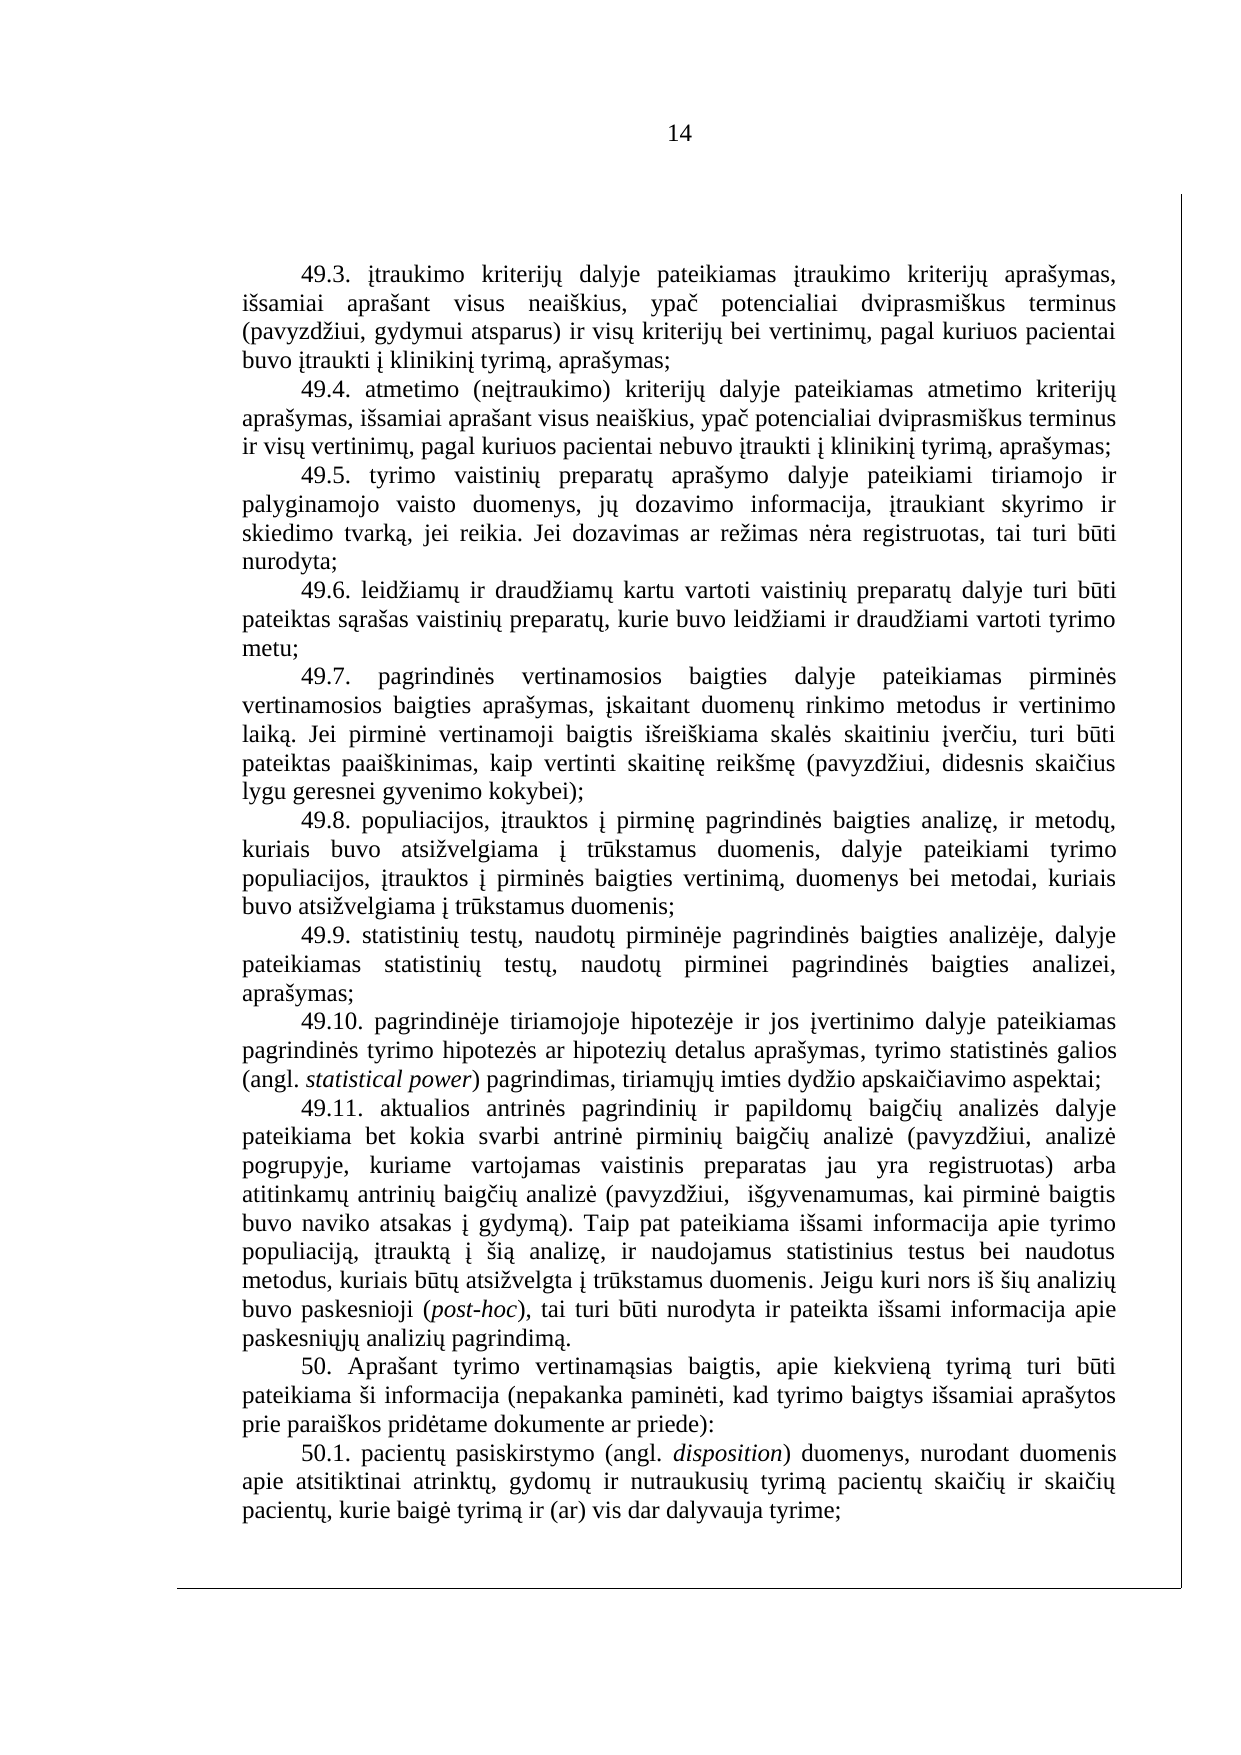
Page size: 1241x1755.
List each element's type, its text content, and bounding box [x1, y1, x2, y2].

text 49.5. tyrimo vaistinių preparatų aprašymo dalyje pateikiami tiriamojo ir palyginamojo vaisto duomenys, jų dozavimo informacija, įtraukiant skyrimo ir skiedimo tvarką, jei reikia. Jei dozavimas ar režimas nėra registruotas, tai turi būti nurodyta; [177, 460, 1181, 575]
text 49.3. įtraukimo kriterijų dalyje pateikiamas įtraukimo kriterijų aprašymas, išsamiai aprašant visus neaiškius, ypač potencialiai dviprasmiškus terminus (pavyzdžiui, gydymui atsparus) ir visų kriterijų bei vertinimų, pagal kuriuos pacientai buvo įtraukti į klinikinį tyrimą, aprašymas; [177, 194, 1181, 374]
text 49.7. pagrindinės vertinamosios baigties dalyje pateikiamas pirminės vertinamosios baigties aprašymas, įskaitant duomenų rinkimo metodus ir vertinimo laiką. Jei pirminė vertinamoji baigtis išreiškiama skalės skaitiniu įverčiu, turi būti pateiktas paaiškinimas, kaip vertinti skaitinę reikšmę (pavyzdžiui, didesnis skaičius lygu geresnei gyvenimo kokybei); [177, 661, 1181, 805]
text 49.4. atmetimo (neįtraukimo) kriterijų dalyje pateikiamas atmetimo kriterijų aprašymas, išsamiai aprašant visus neaiškius, ypač potencialiai dviprasmiškus terminus ir visų vertinimų, pagal kuriuos pacientai nebuvo įtraukti į klinikinį tyrimą, aprašymas; [177, 374, 1181, 460]
text 50. Aprašant tyrimo vertinamąsias baigtis, apie kiekvieną tyrimą turi būti pateikiama ši informacija (nepakanka paminėti, kad tyrimo baigtys išsamiai aprašytos prie paraiškos pridėtame dokumente ar priede): [177, 1351, 1181, 1438]
text 49.11. aktualios antrinės pagrindinių ir papildomų baigčių analizės dalyje pateikiama bet kokia svarbi antrinė pirminių baigčių analizė (pavyzdžiui, analizė pogrupyje, kuriame vartojamas vaistinis preparatas jau yra registruotas) arba atitinkamų antrinių baigčių analizė (pavyzdžiui, išgyvenamumas, kai pirminė baigtis buvo naviko atsakas į gydymą). Taip pat pateikiama išsami informacija apie tyrimo populiaciją, įtrauktą į šią analizę, ir naudojamus statistinius testus bei naudotus metodus, kuriais būtų atsižvelgta į trūkstamus duomenis. Jeigu kuri nors iš šių analizių buvo paskesnioji (post-hoc), tai turi būti nurodyta ir pateikta išsami informacija apie paskesniųjų analizių pagrindimą. [177, 1093, 1181, 1351]
text 49.8. populiacijos, įtrauktos į pirminę pagrindinės baigties analizę, ir metodų, kuriais buvo atsižvelgiama į trūkstamus duomenis, dalyje pateikiami tyrimo populiacijos, įtrauktos į pirminės baigties vertinimą, duomenys bei metodai, kuriais buvo atsižvelgiama į trūkstamus duomenis; [177, 805, 1181, 920]
text 49.10. pagrindinėje tiriamojoje hipotezėje ir jos įvertinimo dalyje pateikiamas pagrindinės tyrimo hipotezės ar hipotezių detalus aprašymas, tyrimo statistinės galios (angl. statistical power) pagrindimas, tiriamųjų imties dydžio apskaičiavimo aspektai; [177, 1006, 1181, 1093]
text 49.9. statistinių testų, naudotų pirminėje pagrindinės baigties analizėje, dalyje pateikiamas statistinių testų, naudotų pirminei pagrindinės baigties analizei, aprašymas; [177, 920, 1181, 1006]
text 49.6. leidžiamų ir draudžiamų kartu vartoti vaistinių preparatų dalyje turi būti pateiktas sąrašas vaistinių preparatų, kurie buvo leidžiami ir draudžiami vartoti tyrimo metu; [177, 575, 1181, 661]
text 50.1. pacientų pasiskirstymo (angl. disposition) duomenys, nurodant duomenis apie atsitiktinai atrinktų, gydomų ir nutraukusių tyrimą pacientų skaičių ir skaičių pacientų, kurie baigė tyrimą ir (ar) vis dar dalyvauja tyrime; [177, 1438, 1181, 1588]
